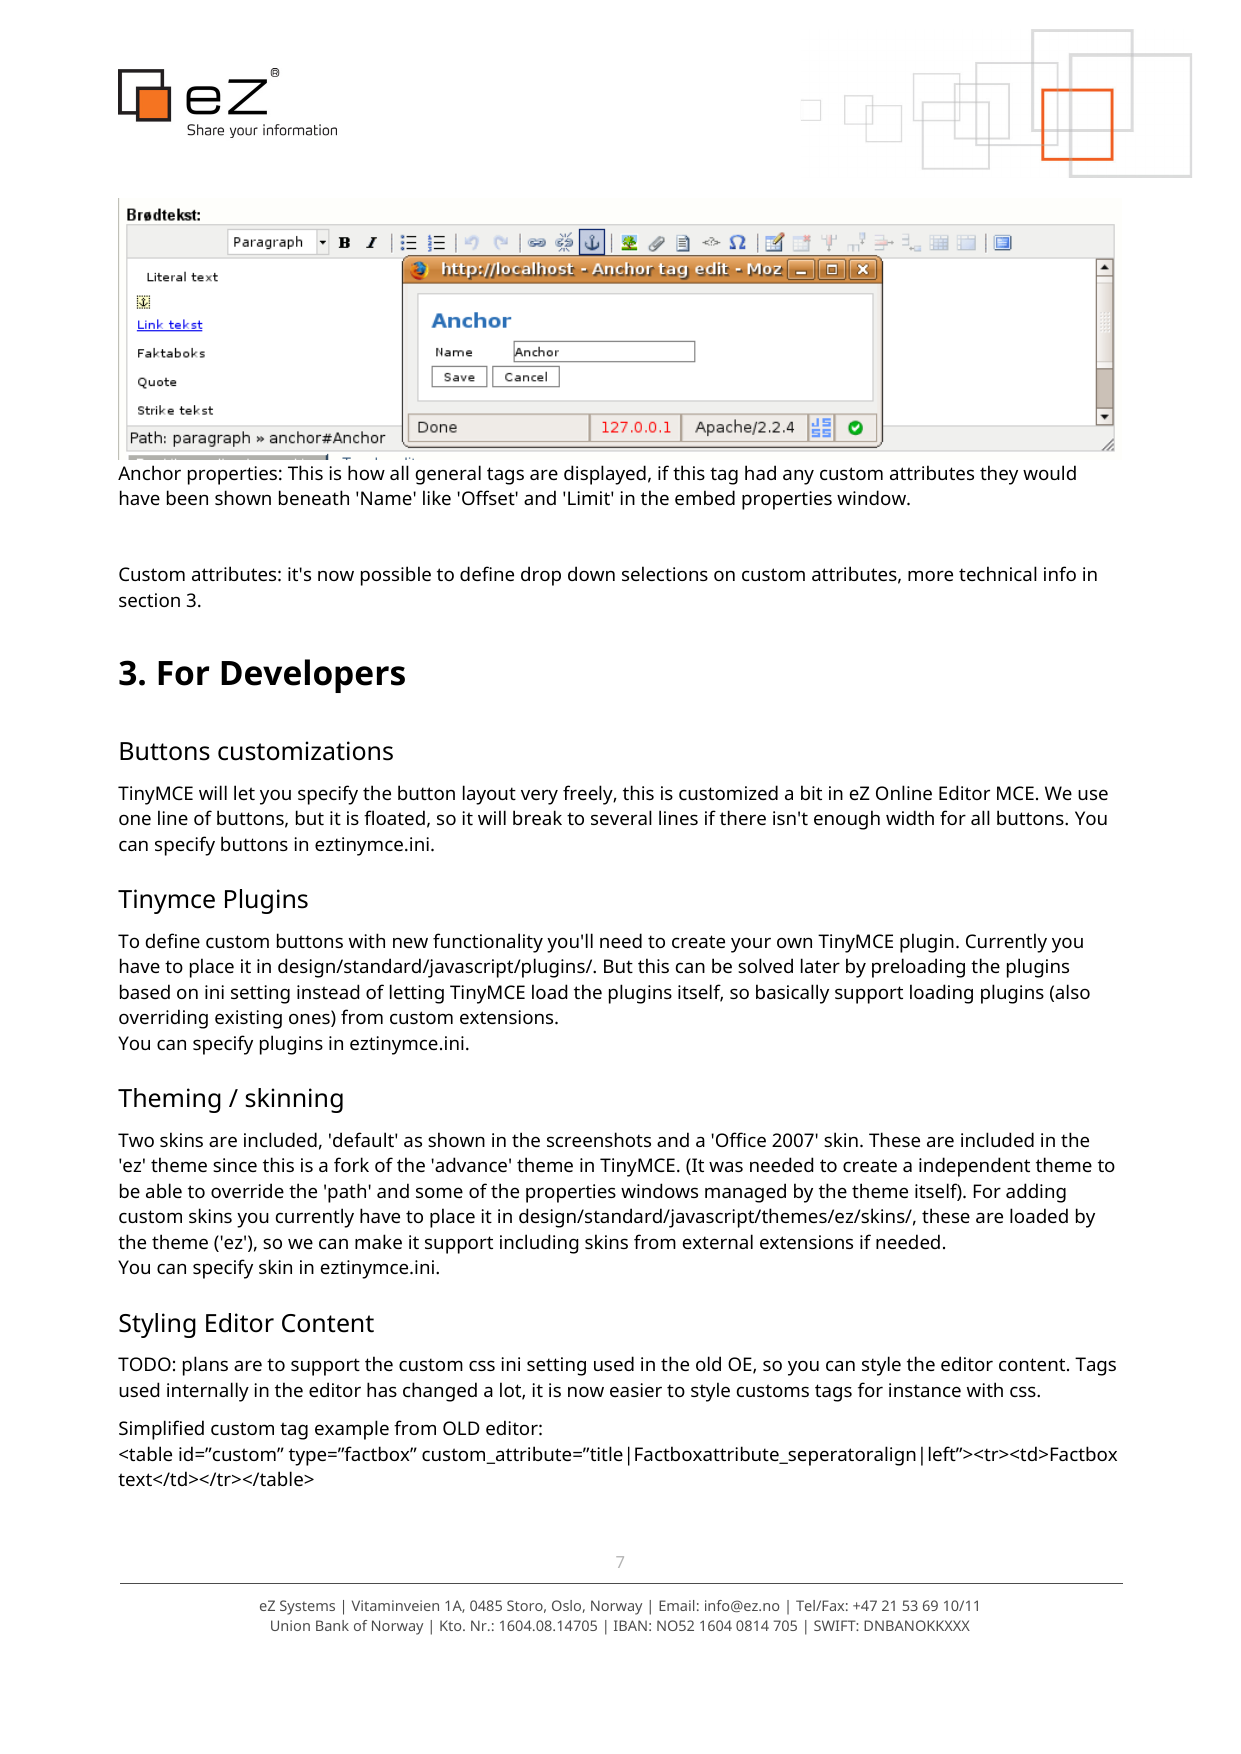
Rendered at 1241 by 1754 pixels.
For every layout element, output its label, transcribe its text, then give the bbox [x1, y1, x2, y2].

text You can specify plugins in eztinymce.ini. [118, 1030, 1122, 1056]
text TODO: plans are to support the custom css ini setting used in the old OE, so you can style the editor content. Tags used internally in the editor has changed a lot, it is now easier to style customs tags for instance with css. [118, 1352, 1122, 1403]
text Anchor properties: This is how all general tags are displayed, if this tag had any custom attributes they would have been shown beneath 'Name' like 'Offset' and 'Limit' in the embed properties window. [118, 460, 1122, 511]
subtitle Tinymce Plugins [118, 881, 1122, 915]
subtitle Styling Editor Content [118, 1305, 1122, 1339]
text To define custom buttons with new functionality you'll need to create your own TinyMCE plugin. Currently you have to place it in design/standard/javascript/plugins/. But this can be solved later by preloading the plugins based on ini setting instead of letting TinyMCE load the plugins itself, so basically support loading plugins (also overriding existing ones) from custom extensions. [118, 928, 1122, 1030]
text Simplified custom tag example from OLD editor: <table id=”custom” type=”factbox” custom_attribute=”title|Factboxattribute_seperatoralign|left”><tr><td>Factbox text</td></tr></table> [118, 1415, 1122, 1492]
text Custom attributes: it's now possible to define drop down selections on custom attributes, more technical info in section 3. [118, 561, 1122, 612]
text Two skins are included, 'default' as shown in the screenshots and a 'Office 2007' skin. These are included in the 'ez' theme since this is a fork of the 'advance' theme in TinyMCE. (It was needed to create a independent theme to be able to override the 'path' and some of the properties windows managed by the theme itself). For adding custom skins you currently have to place it in design/standard/javascript/themes/ez/skins/, these are loaded by the theme ('ez'), so we can make it support including skins from external extensions if needed. [118, 1127, 1122, 1255]
subtitle Buttons customizations [118, 733, 1122, 767]
subtitle 3. For Developers [118, 650, 1122, 696]
picture [118, 68, 442, 187]
picture [118, 198, 1122, 460]
subtitle Theming / skinning [118, 1081, 1122, 1114]
picture [800, 29, 1193, 178]
text You can specify skin in eztinymce.ini. [118, 1255, 1122, 1280]
text TinyMCE will let you specify the button layout very freely, this is customized a bit in eZ Online Editor MCE. We use one line of buttons, but it is floated, so it will break to several lines if there isn't enough width for all buttons. You can specify buttons in eztinymce.ini. [118, 780, 1122, 856]
